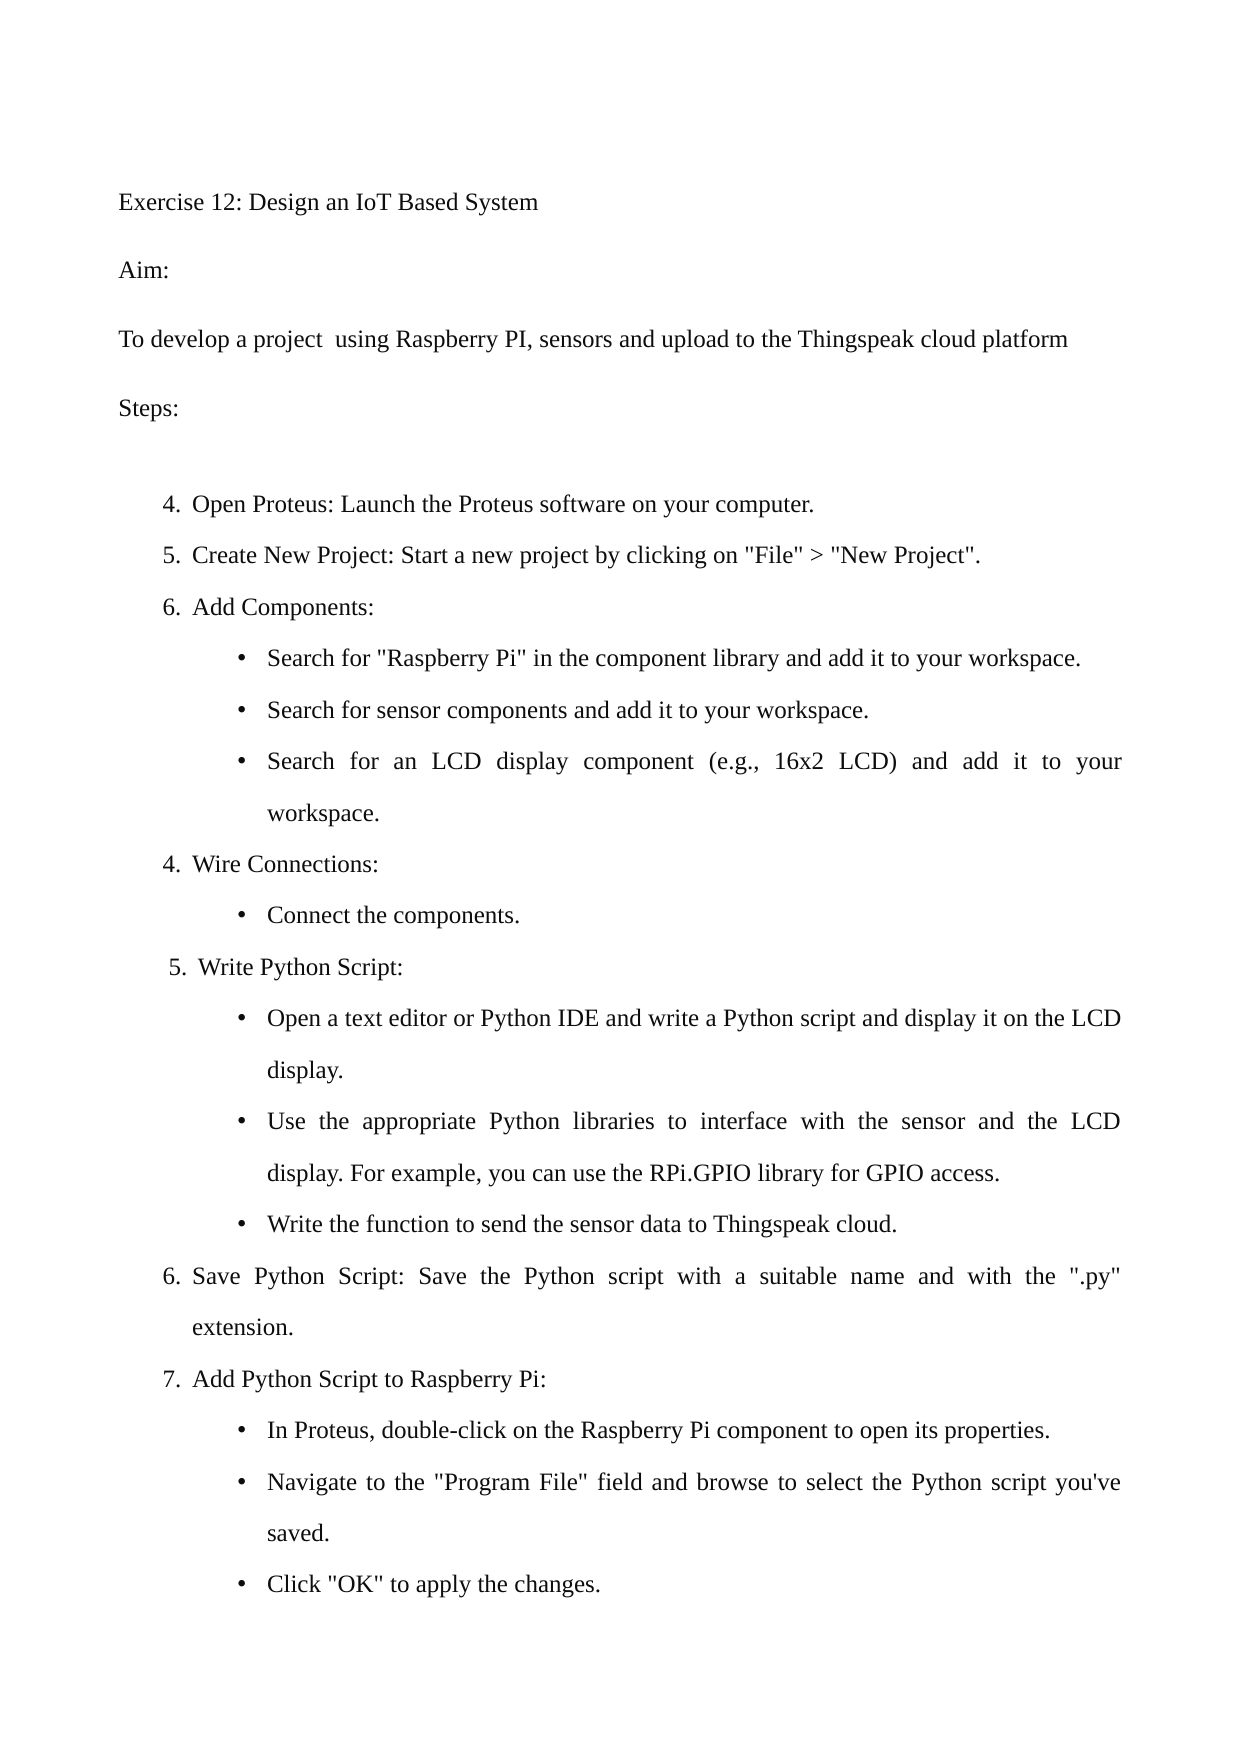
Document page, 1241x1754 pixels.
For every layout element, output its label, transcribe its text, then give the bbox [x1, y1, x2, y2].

list Connect the components. [237, 901, 1122, 929]
list Wire Connections: [162, 849, 1122, 878]
list Navigate to the "Program File" field and browse to select the Python script you've saved. [237, 1467, 1122, 1547]
list Create New Project: Start a new project by clicking on "File" > "New Project". [162, 540, 1122, 569]
text Steps: [118, 393, 1122, 422]
list Open Proteus: Launch the Proteus software on your computer. [162, 489, 1122, 518]
list Add Python Script to Raspberry Pi: [162, 1364, 1122, 1392]
list In Proteus, double-click on the Raspberry Pi component to open its properties. [237, 1415, 1122, 1444]
list Save Python Script: Save the Python script with a suitable name and with the ".py" extension. [162, 1261, 1122, 1341]
list Search for sensor components and add it to your workspace. [237, 695, 1122, 723]
list Write the function to send the sensor data to Thingspeak cloud. [237, 1209, 1122, 1238]
text Aim: [118, 256, 1122, 284]
text To develop a project using Raspberry PI, sensors and upload to the Thingspeak cloud platform [118, 324, 1122, 353]
list Open a text editor or Python IDE and write a Python script and display it on the LCD display. [237, 1003, 1122, 1084]
list Add Components: [162, 592, 1122, 621]
list Use the appropriate Python libraries to interface with the sensor and the LCD display. For example, you can use the RPi.GPIO library for GPIO access. [237, 1106, 1122, 1187]
text Exercise 12: Design an IoT Based System [118, 187, 1122, 216]
list Write Python Script: [168, 952, 1122, 981]
list Click "OK" to apply the changes. [237, 1569, 1122, 1598]
list Search for an LCD display component (e.g., 16x2 LCD) and add it to your workspace. [237, 746, 1122, 826]
list Search for "Raspberry Pi" in the component library and add it to your workspace. [237, 643, 1122, 672]
